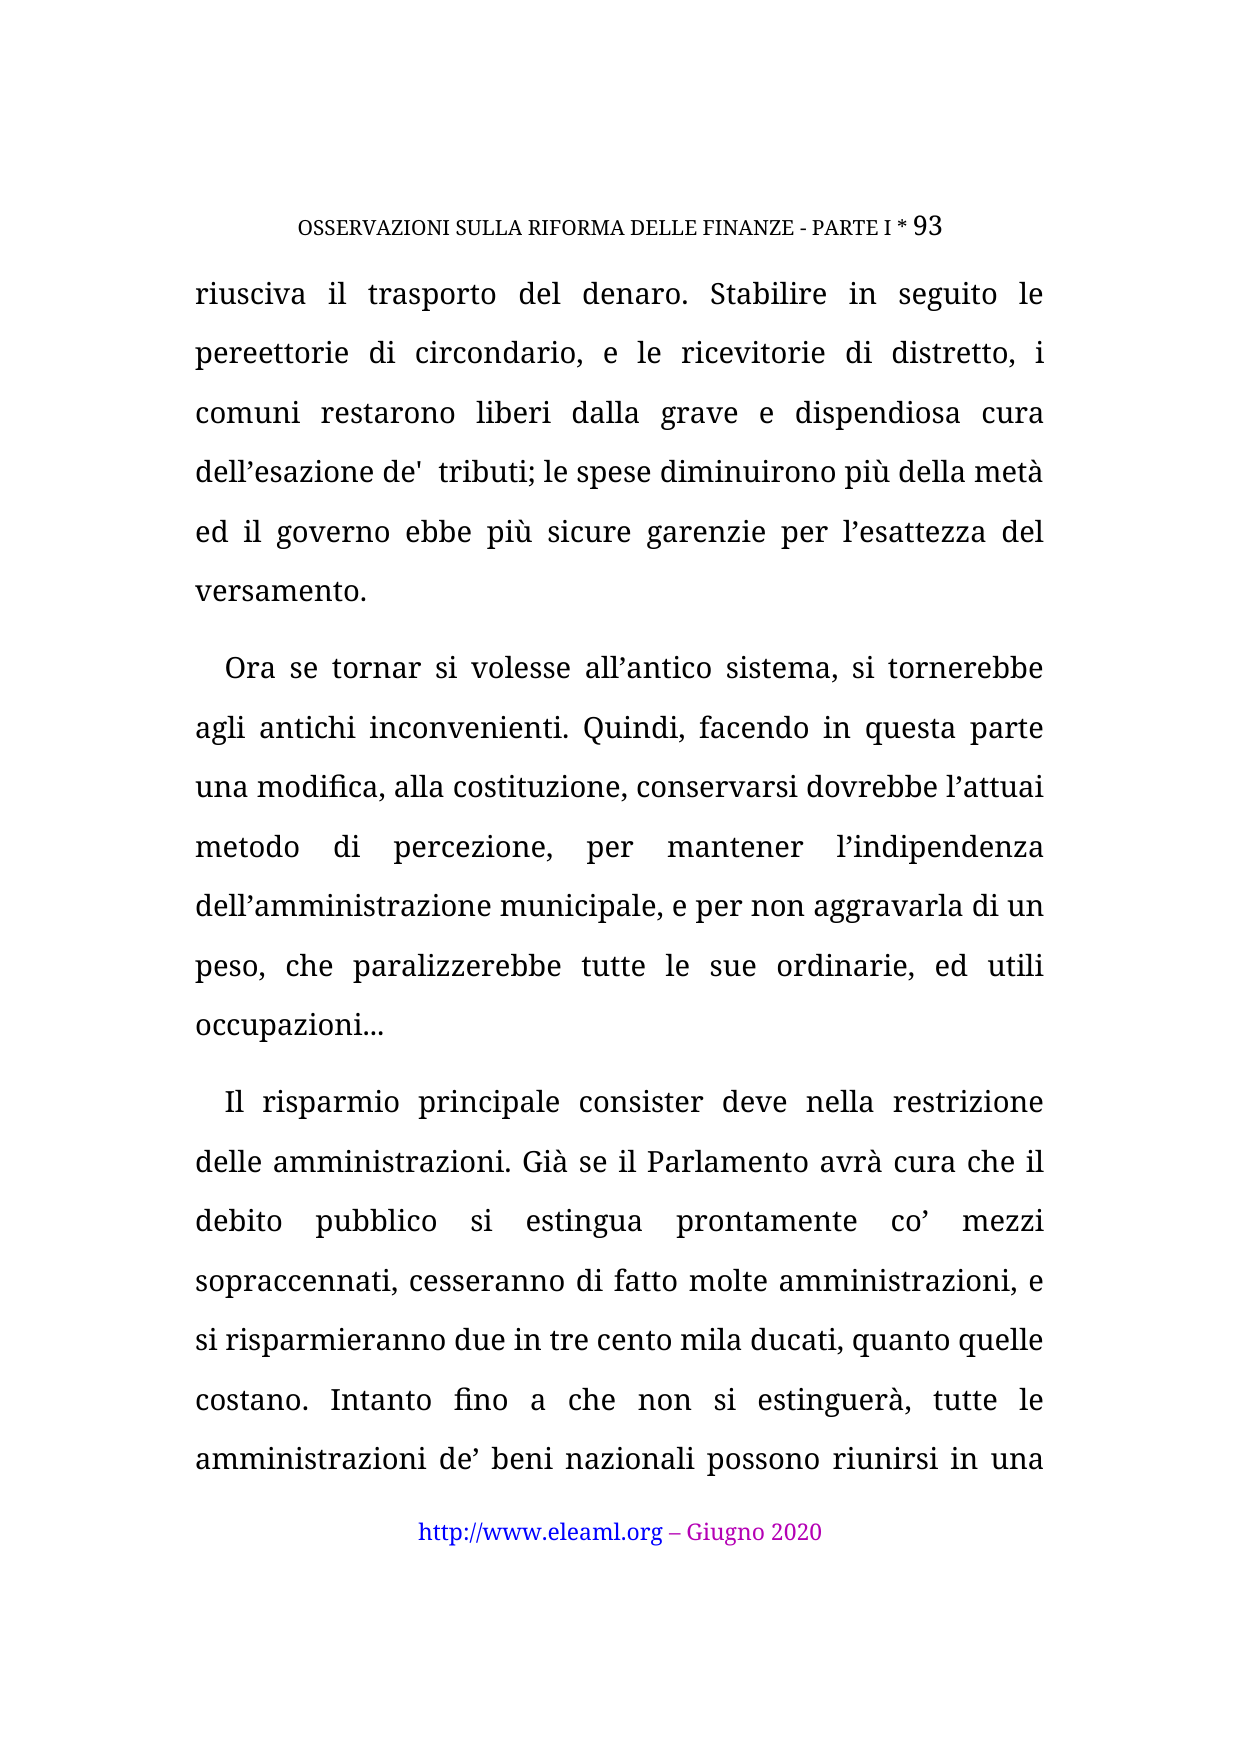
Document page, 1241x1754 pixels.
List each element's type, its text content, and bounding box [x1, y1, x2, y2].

text Ora se tornar si volesse all’antico sistema, si tornerebbe agli antichi inconvenienti. Quindi, facendo in questa parte una modifica, alla costituzione, conservarsi dovrebbe l’attuai metodo di percezione, per mantener l’indipendenza dell’amministrazione municipale, e per non aggravarla di un peso, che paralizzerebbe tutte le sue ordinarie, ed utili occupazioni... [195, 648, 1045, 1044]
text Il risparmio principale consister deve nella restrizione delle amministrazioni. Già se il Parlamento avrà cura che il debito pubblico si estingua prontamente co’ mezzi sopraccennati, cesseranno di fatto molte amministrazioni, e si risparmieranno due in tre cento mila ducati, quanto quelle costano. Intanto fino a che non si estinguerà, tutte le amministrazioni de’ beni nazionali possono riunirsi in una [195, 1082, 1045, 1478]
text riusciva il trasporto del denaro. Stabilire in seguito le pereettorie di circondario, e le ricevitorie di distretto, i comuni restarono liberi dalla grave e dispendiosa cura dell’esazione de' tributi; le spese diminuirono più della metà ed il governo ebbe più sicure garenzie per l’esattezza del versamento. [195, 273, 1045, 610]
